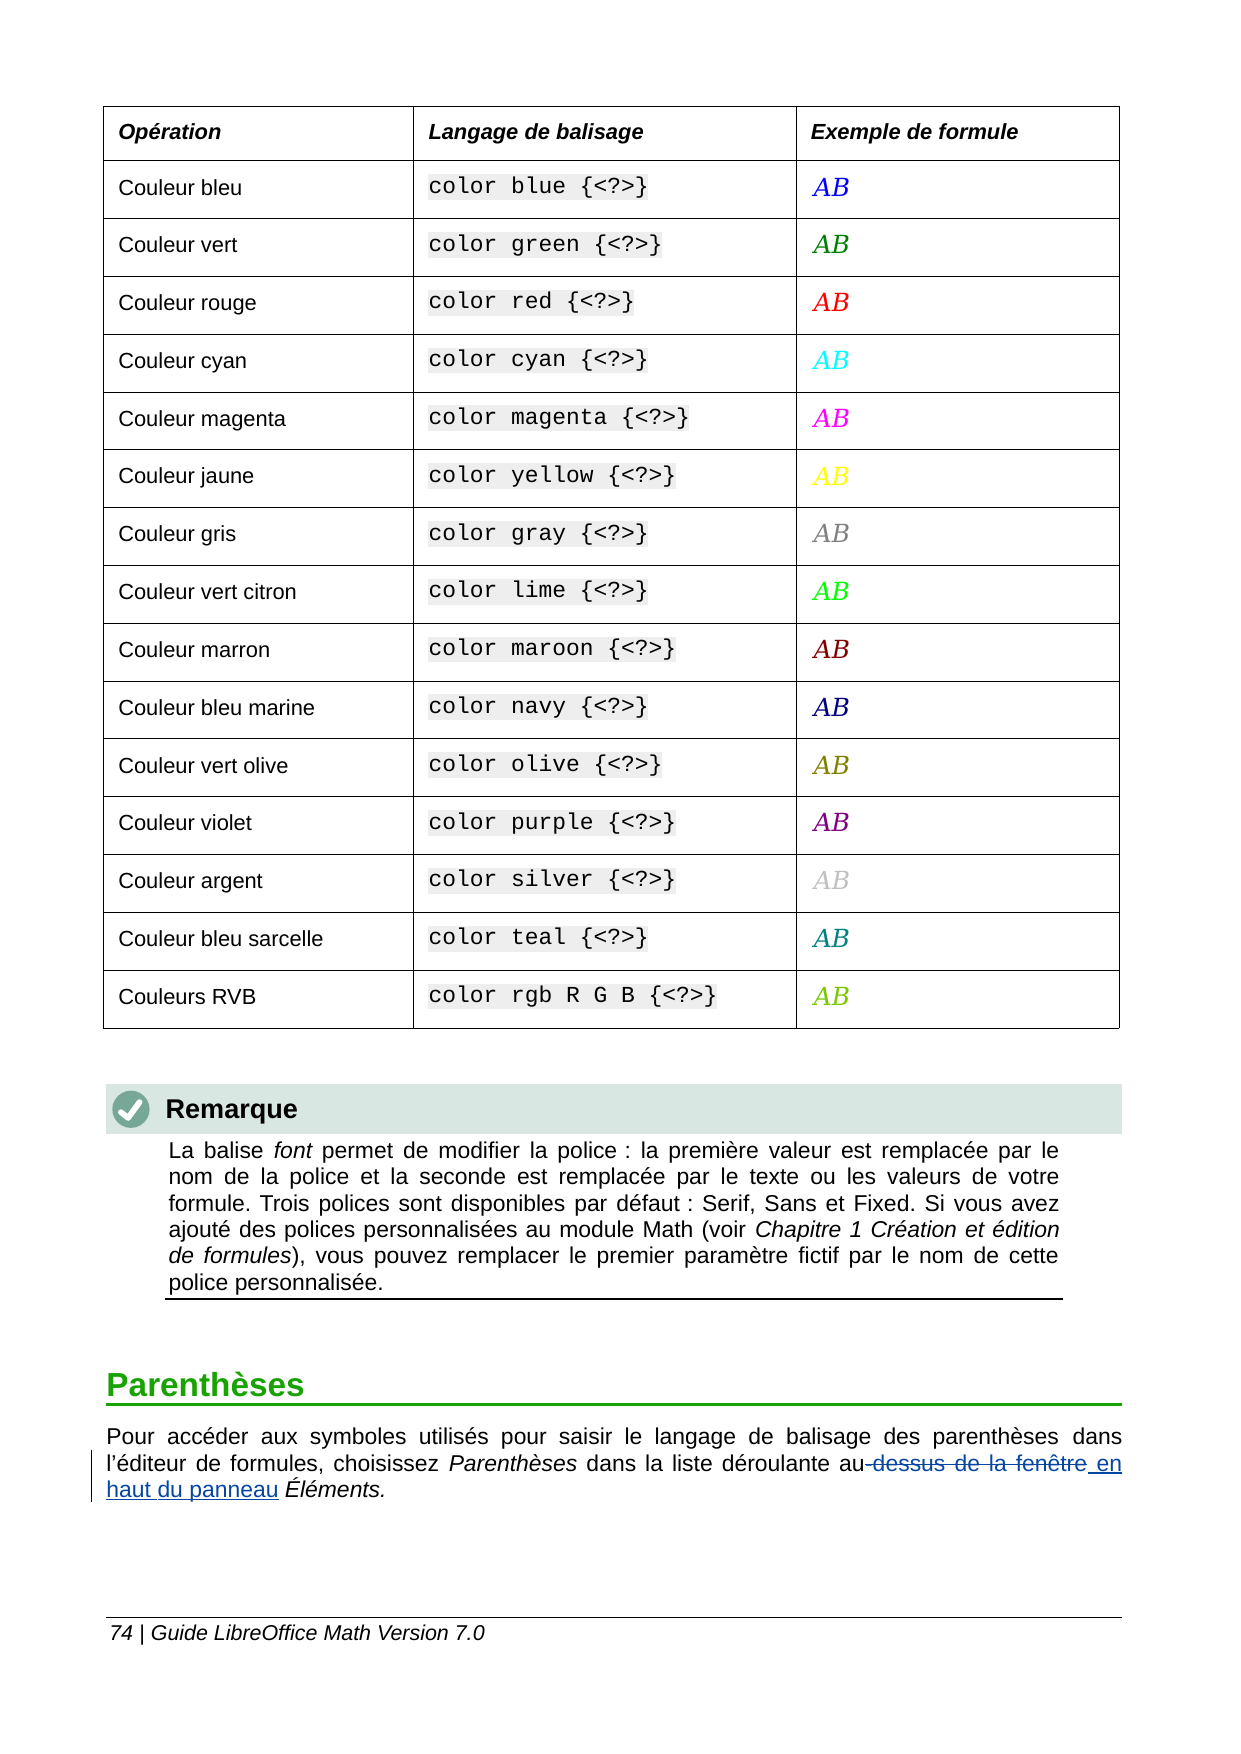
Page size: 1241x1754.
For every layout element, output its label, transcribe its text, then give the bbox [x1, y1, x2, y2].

table_cell [797, 624, 1119, 681]
table_cell [797, 508, 1119, 565]
table_cell [797, 450, 1119, 507]
table_cell [797, 682, 1119, 738]
table_cell [797, 219, 1119, 276]
table_cell color yellow {<?>} [414, 450, 796, 507]
text La balise font permet de modifier la police : la première valeur est remplacée par le nom de la police et la seconde est remplacée par le texte ou les valeurs de votre formule. Trois polices sont disponibles par défaut : Serif, Sans et Fixed. Si vous avez ajouté des polices personnalisées au module Math (voir Chapitre 1 Création et édition de formules), vous pouvez remplacer le premier paramètre fictif par le nom de cette police personnalisée. [165, 1134, 1063, 1298]
table_cell Couleur cyan [104, 335, 413, 391]
table_cell color rgb R G B {<?>} [414, 971, 796, 1027]
table_cell color teal {<?>} [414, 913, 796, 969]
table_cell [797, 161, 1119, 218]
table_cell Couleur magenta [104, 393, 413, 449]
table_cell Couleur gris [104, 508, 413, 565]
text Pour accéder aux symboles utilisés pour saisir le langage de balisage des parenthèses dans l’éditeur de formules, choisissez Parenthèses dans la liste déroulante au en haut du panneau Éléments. [106, 1423, 1122, 1502]
table_cell Couleurs RVB [104, 971, 413, 1027]
table_cell Couleur bleu marine [104, 682, 413, 738]
table_cell [797, 566, 1119, 623]
table_cell [797, 971, 1119, 1027]
table_cell Couleur jaune [104, 450, 413, 507]
table_cell color cyan {<?>} [414, 335, 796, 391]
subtitle Parenthèses [106, 1365, 1122, 1403]
table_cell Couleur bleu sarcelle [104, 913, 413, 969]
table_cell [797, 797, 1119, 854]
table_header Exemple de formule [797, 107, 1119, 160]
table_cell [797, 913, 1119, 969]
table_cell Couleur vert olive [104, 739, 413, 796]
table_cell color purple {<?>} [414, 797, 796, 854]
table_cell Couleur bleu [104, 161, 413, 218]
table_cell Couleur violet [104, 797, 413, 854]
table_cell color maroon {<?>} [414, 624, 796, 681]
table_cell color navy {<?>} [414, 682, 796, 738]
table_cell Couleur rouge [104, 277, 413, 334]
table_cell color red {<?>} [414, 277, 796, 334]
table_cell color olive {<?>} [414, 739, 796, 796]
table_cell [797, 277, 1119, 334]
table_cell Couleur vert [104, 219, 413, 276]
table_cell Couleur vert citron [104, 566, 413, 623]
subtitle Remarque [106, 1084, 1122, 1134]
table_cell color silver {<?>} [414, 855, 796, 912]
table_header Opération [104, 107, 413, 160]
table_cell [797, 393, 1119, 449]
table_header Langage de balisage [414, 107, 796, 160]
table_cell [797, 739, 1119, 796]
table_cell [797, 855, 1119, 912]
table_cell Couleur marron [104, 624, 413, 681]
table_cell color lime {<?>} [414, 566, 796, 623]
table_cell color green {<?>} [414, 219, 796, 276]
table_cell color blue {<?>} [414, 161, 796, 218]
table_cell [797, 335, 1119, 391]
table_cell color magenta {<?>} [414, 393, 796, 449]
table_cell color gray {<?>} [414, 508, 796, 565]
table_cell Couleur argent [104, 855, 413, 912]
